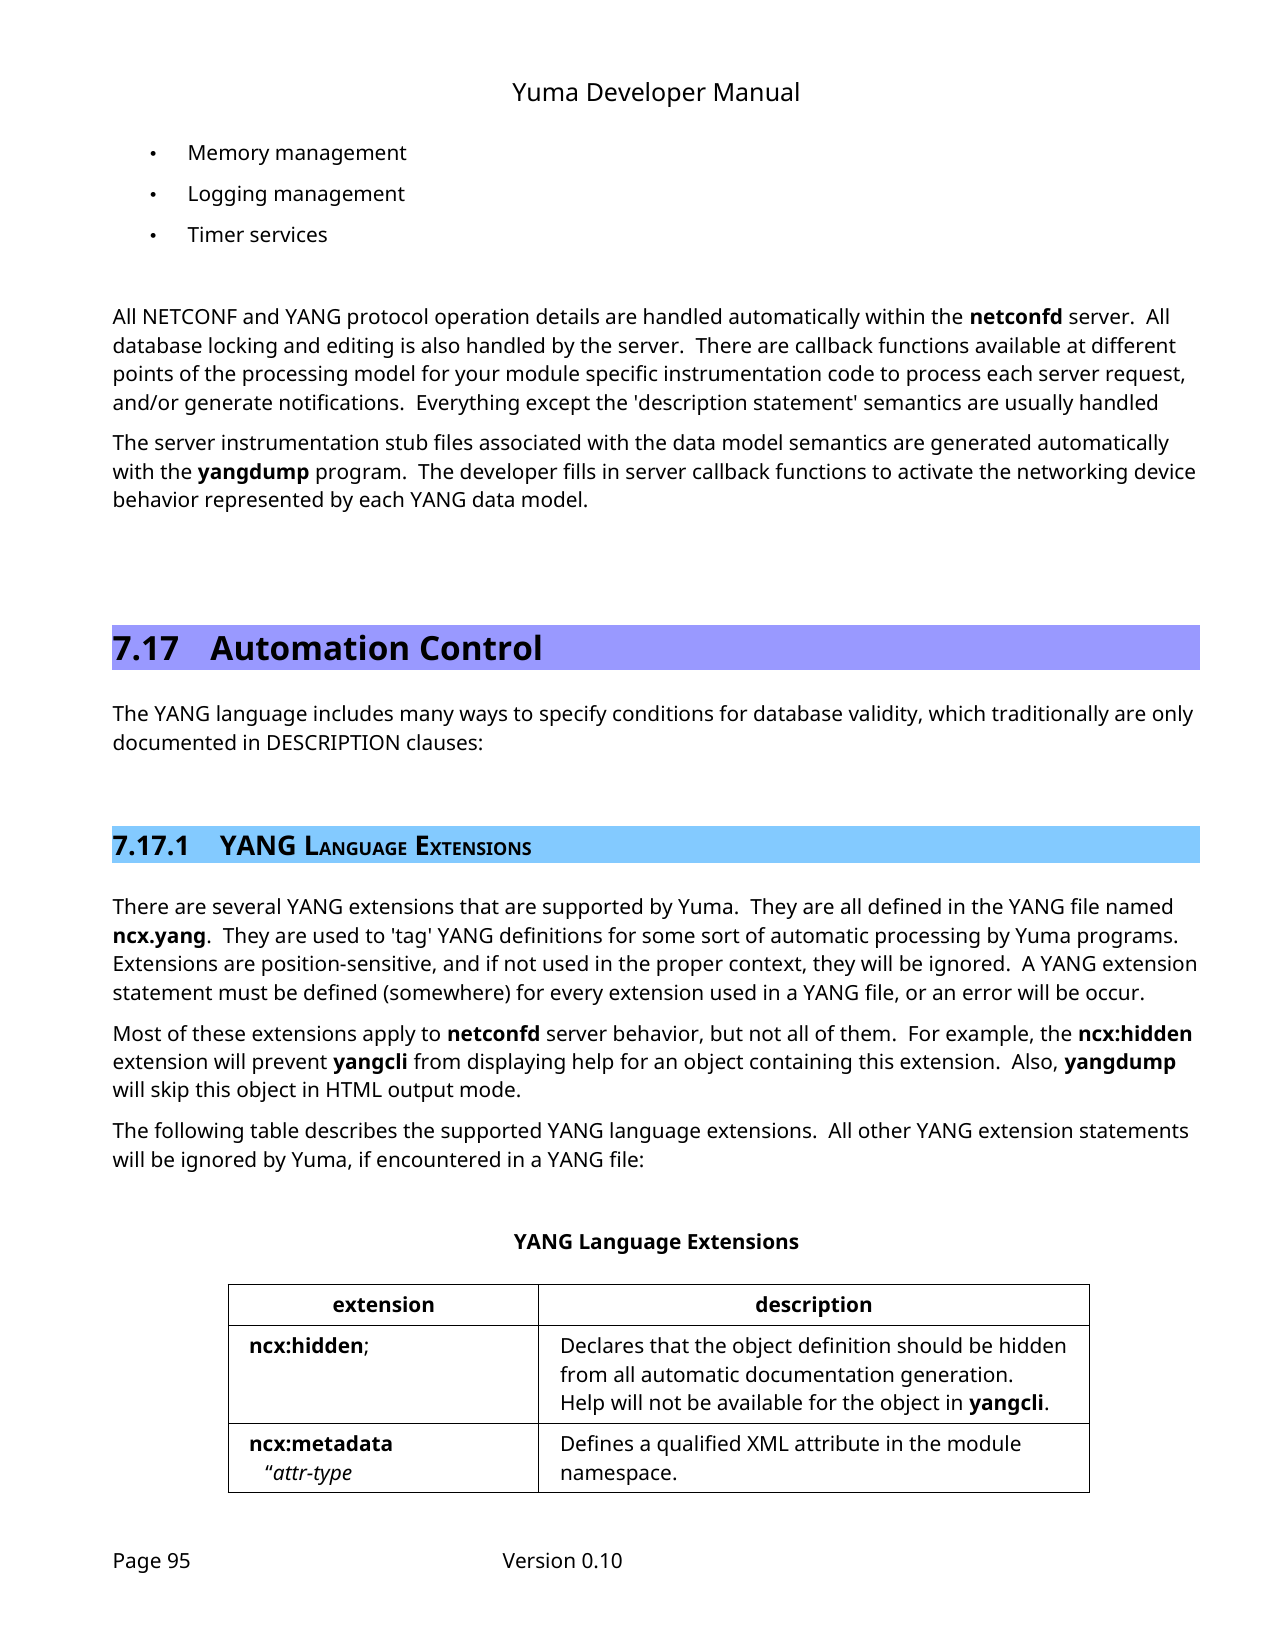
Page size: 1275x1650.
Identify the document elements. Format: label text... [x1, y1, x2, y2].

list Logging management [150, 179, 1200, 208]
table_header description [539, 1285, 1089, 1325]
subtitle Automation Control [112, 625, 1200, 670]
table_cell Declares that the object definition should be hidden from all automatic documentation generation. Help will not be available for the object in yangcli. [539, 1326, 1089, 1422]
list Memory management [150, 138, 1200, 167]
text There are several YANG extensions that are supported by Yuma. They are all defined in the YANG file named ncx.yang. They are used to 'tag' YANG definitions for some sort of automatic processing by Yuma programs. Extensions are position-sensitive, and if not used in the proper context, they will be ignored. A YANG extension statement must be defined (somewhere) for every extension used in a YANG file, or an error will be occur. [112, 892, 1200, 1006]
subtitle YANG Language Extensions [112, 826, 1200, 863]
text The following table describes the supported YANG language extensions. All other YANG extension statements will be ignored by Yuma, if encountered in a YANG file: [112, 1117, 1200, 1173]
text The server instrumentation stub files associated with the data model semantics are generated automatically with the yangdump program. The developer fills in server callback functions to activate the networking device behavior represented by each YANG data model. [112, 428, 1200, 514]
table_cell Defines a qualified XML attribute in the module namespace. [539, 1424, 1089, 1492]
table_cell ncx:hidden; [229, 1326, 538, 1422]
subtitle YANG Language Extensions [127, 1227, 1185, 1255]
text The YANG language includes many ways to specify conditions for database validity, which traditionally are only documented in DESCRIPTION clauses: [112, 699, 1200, 756]
text All NETCONF and YANG protocol operation details are handled automatically within the netconfd server. All database locking and editing is also handled by the server. There are callback functions available at different points of the processing model for your module specific instrumentation code to process each server request, and/or generate notifications. Everything except the 'description statement' semantics are usually handled [112, 302, 1200, 416]
table_cell ncx:metadata “attr-type [229, 1424, 538, 1492]
table_header extension [229, 1285, 538, 1325]
list Timer services [150, 220, 1200, 249]
text Most of these extensions apply to netconfd server behavior, but not all of them. For example, the ncx:hidden extension will prevent yangcli from displaying help for an object containing this extension. Also, yangdump will skip this object in HTML output mode. [112, 1019, 1200, 1104]
